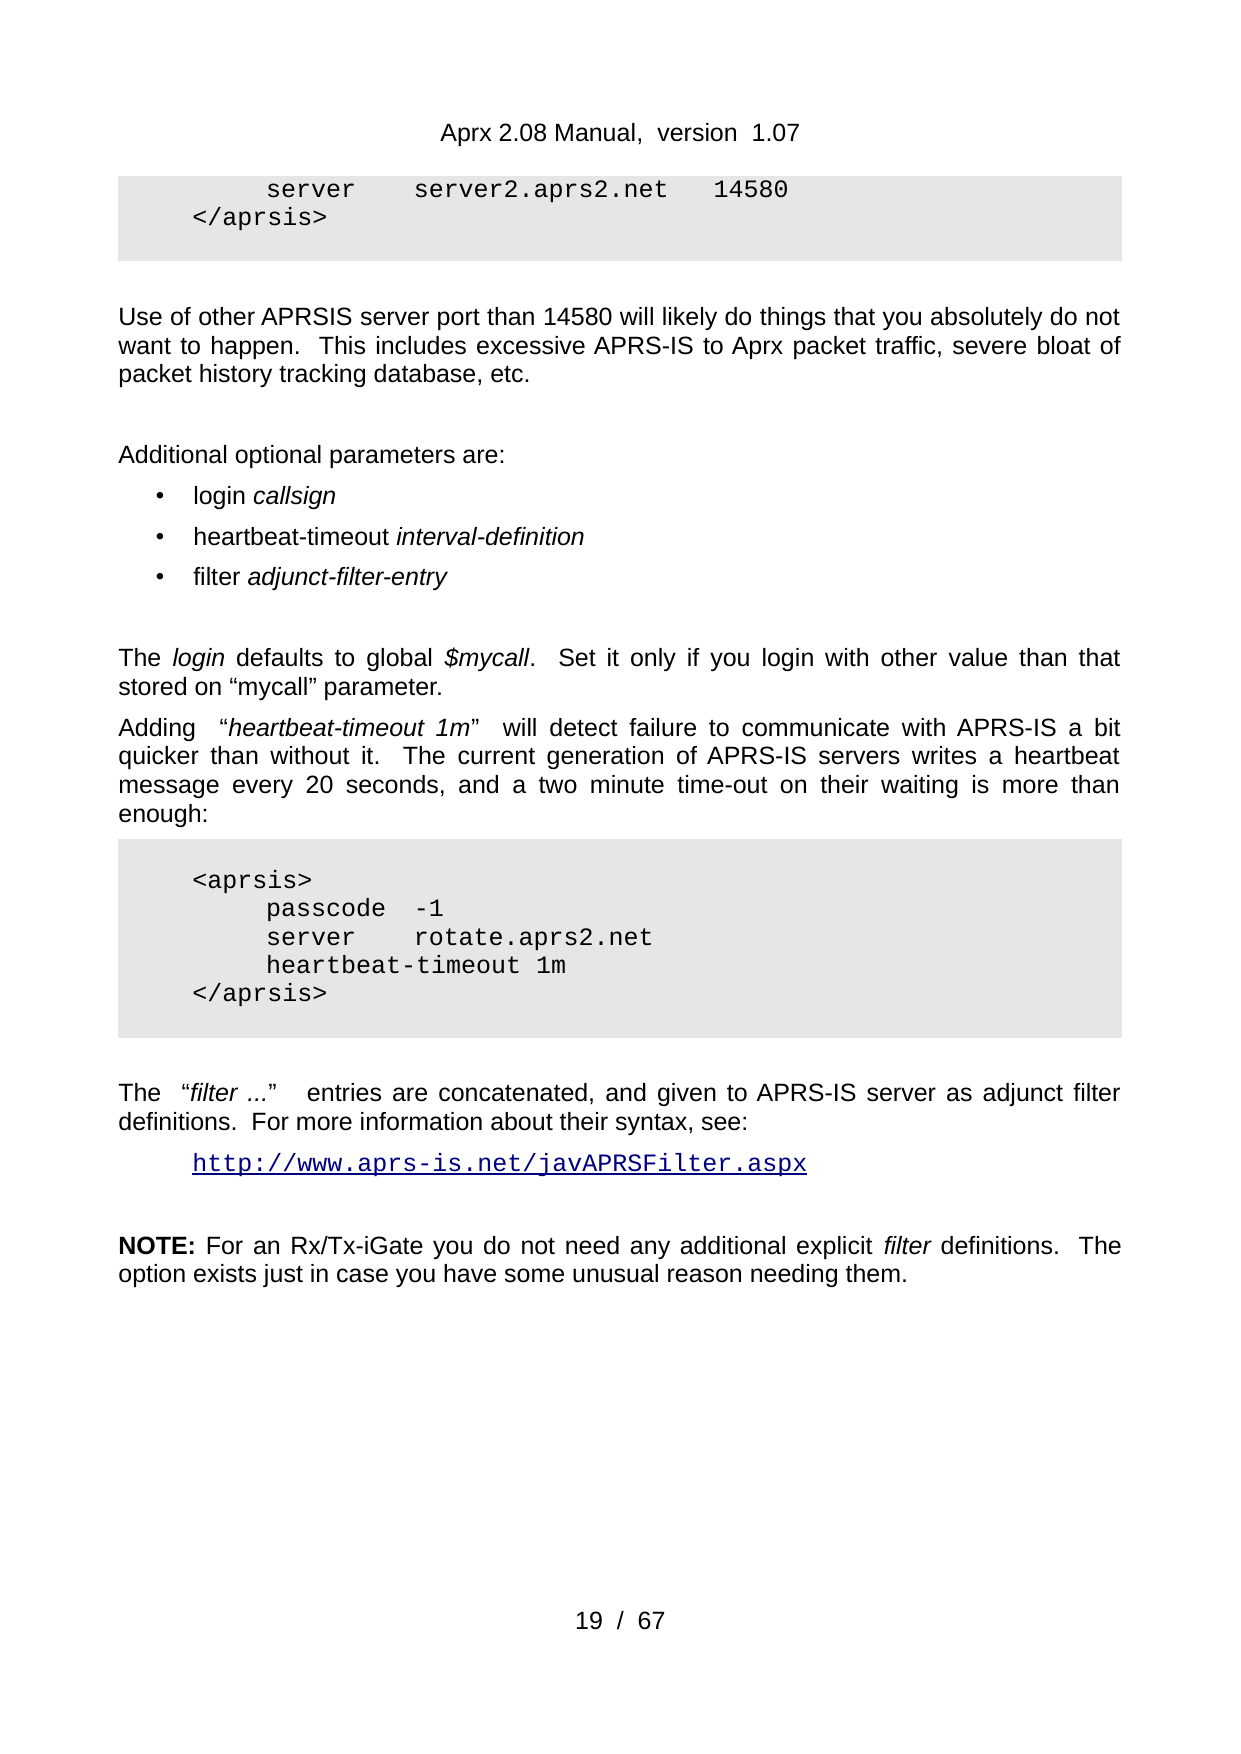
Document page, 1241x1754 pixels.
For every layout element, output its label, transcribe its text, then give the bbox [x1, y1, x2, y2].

list login callsign [156, 481, 1122, 510]
text The “filter ...” entries are concatenated, and given to APRS-IS server as adjunct filter definitions. For more information about their syntax, see: [118, 1078, 1122, 1136]
text </aprsis> [118, 205, 1122, 233]
text The login defaults to global $mycall. Set it only if you login with other value than that stored on “mycall” parameter. [118, 643, 1122, 701]
text </aprsis> [118, 981, 1122, 1009]
text passcode -1 [118, 896, 1122, 924]
text <aprsis> [118, 868, 1122, 896]
text http://www.aprs-is.net/javAPRSFilter.aspx [118, 1147, 1122, 1178]
text Additional optional parameters are: [118, 440, 1122, 469]
text heartbeat-timeout 1m [118, 953, 1122, 981]
list filter adjunct-filter-entry [156, 562, 1122, 591]
text NOTE: For an Rx/Tx-iGate you do not need any additional explicit filter definitions. The option exists just in case you have some unusual reason needing them. [118, 1231, 1122, 1288]
text server server2.aprs2.net 14580 [118, 176, 1122, 205]
list heartbeat-timeout interval-definition [156, 522, 1122, 550]
text server rotate.aprs2.net [118, 924, 1122, 953]
text Use of other APRSIS server port than 14580 will likely do things that you absolutely do not want to happen. This includes excessive APRS-IS to Aprx packet traffic, severe bloat of packet history tracking database, etc. [118, 302, 1122, 388]
text Adding “heartbeat-timeout 1m” will detect failure to communicate with APRS-IS a bit quicker than without it. The current generation of APRS-IS servers writes a heartbeat message every 20 seconds, and a two minute time-out on their waiting is more than enough: [118, 713, 1122, 828]
